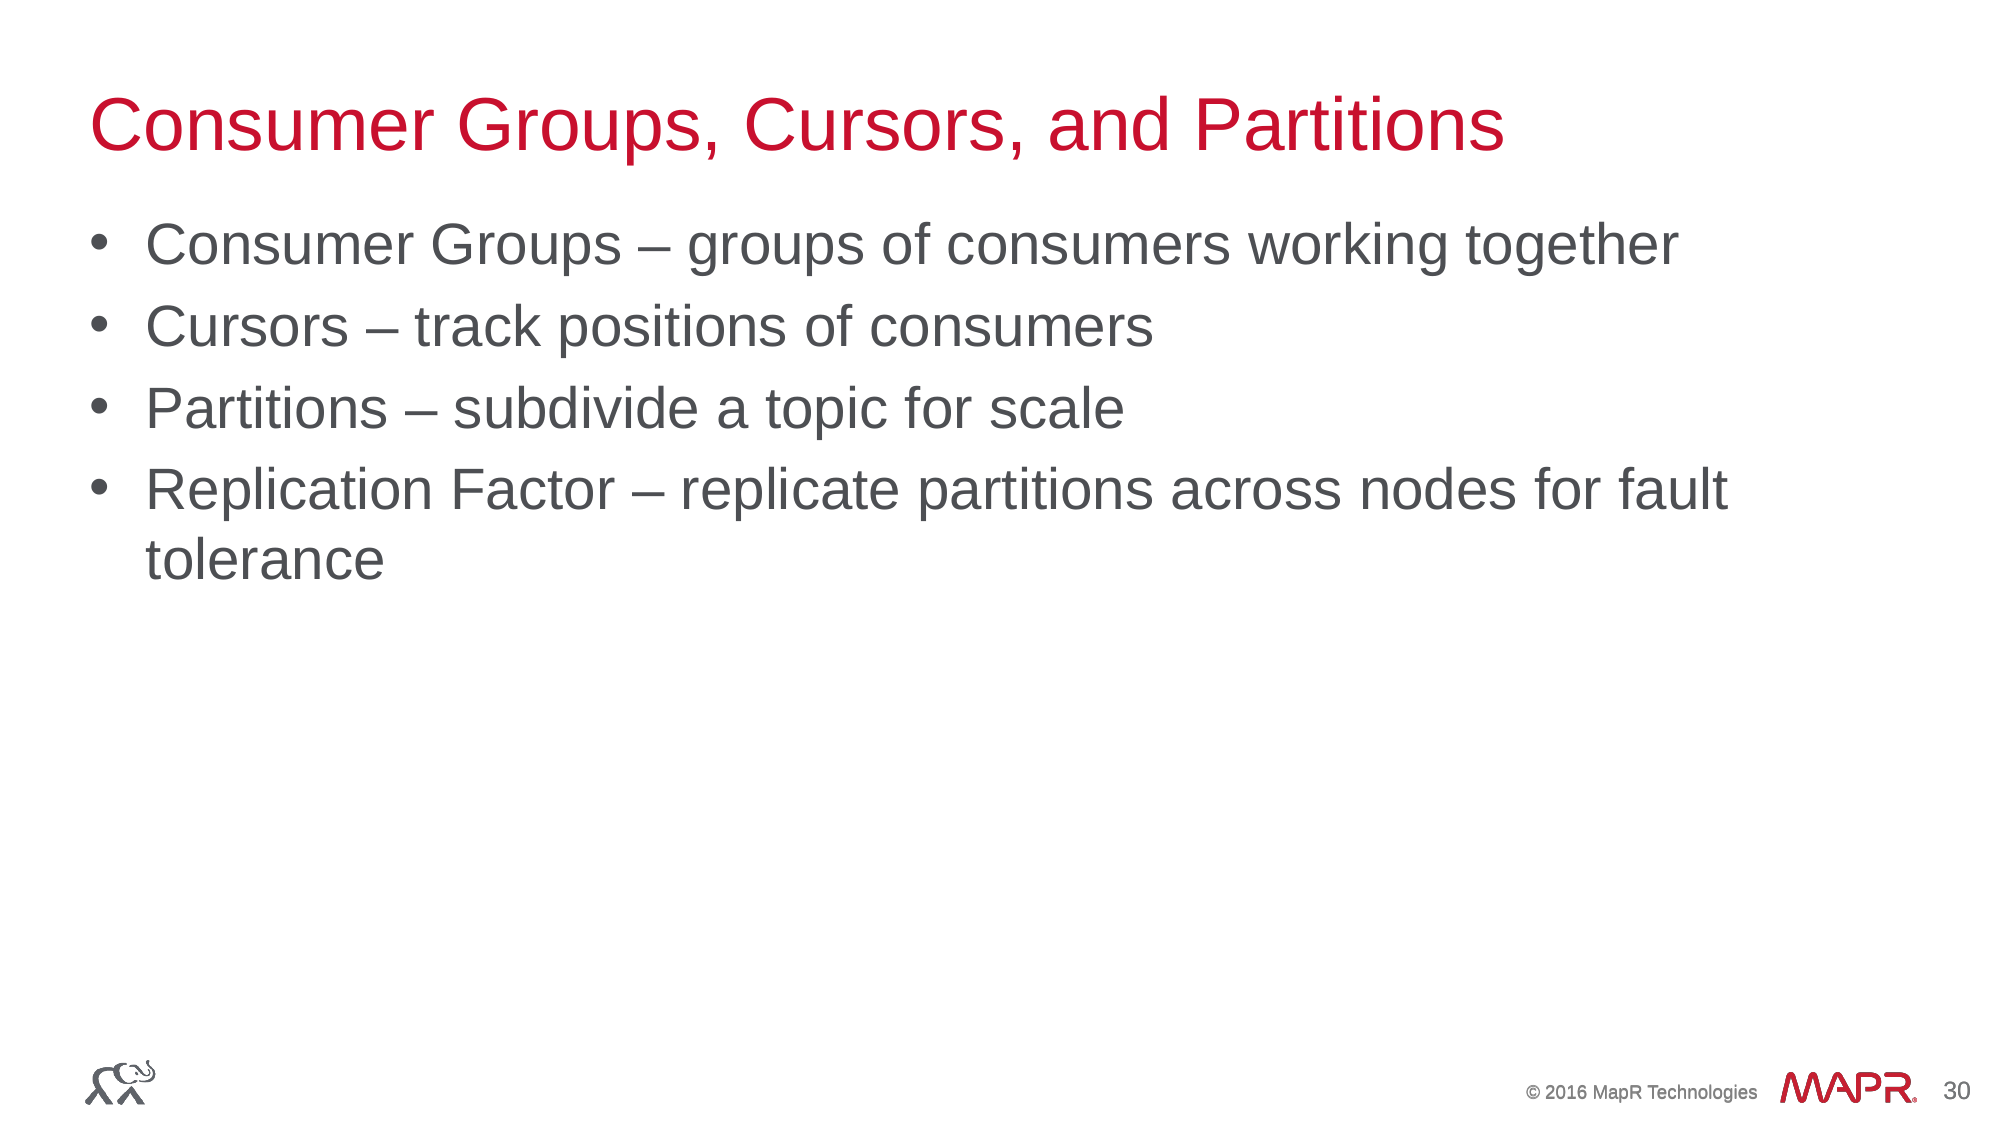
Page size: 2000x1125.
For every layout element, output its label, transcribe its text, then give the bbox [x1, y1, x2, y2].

title Consumer Groups, Cursors, and Partitions [69, 45, 1869, 196]
list Consumer Groups – groups of consumers working together Cursors – track positions of consumers Partitions – subdivide a topic for scale Replication Factor – replicate partitions across nodes for fault tolerance [69, 196, 1869, 1005]
picture [75, 1038, 167, 1125]
